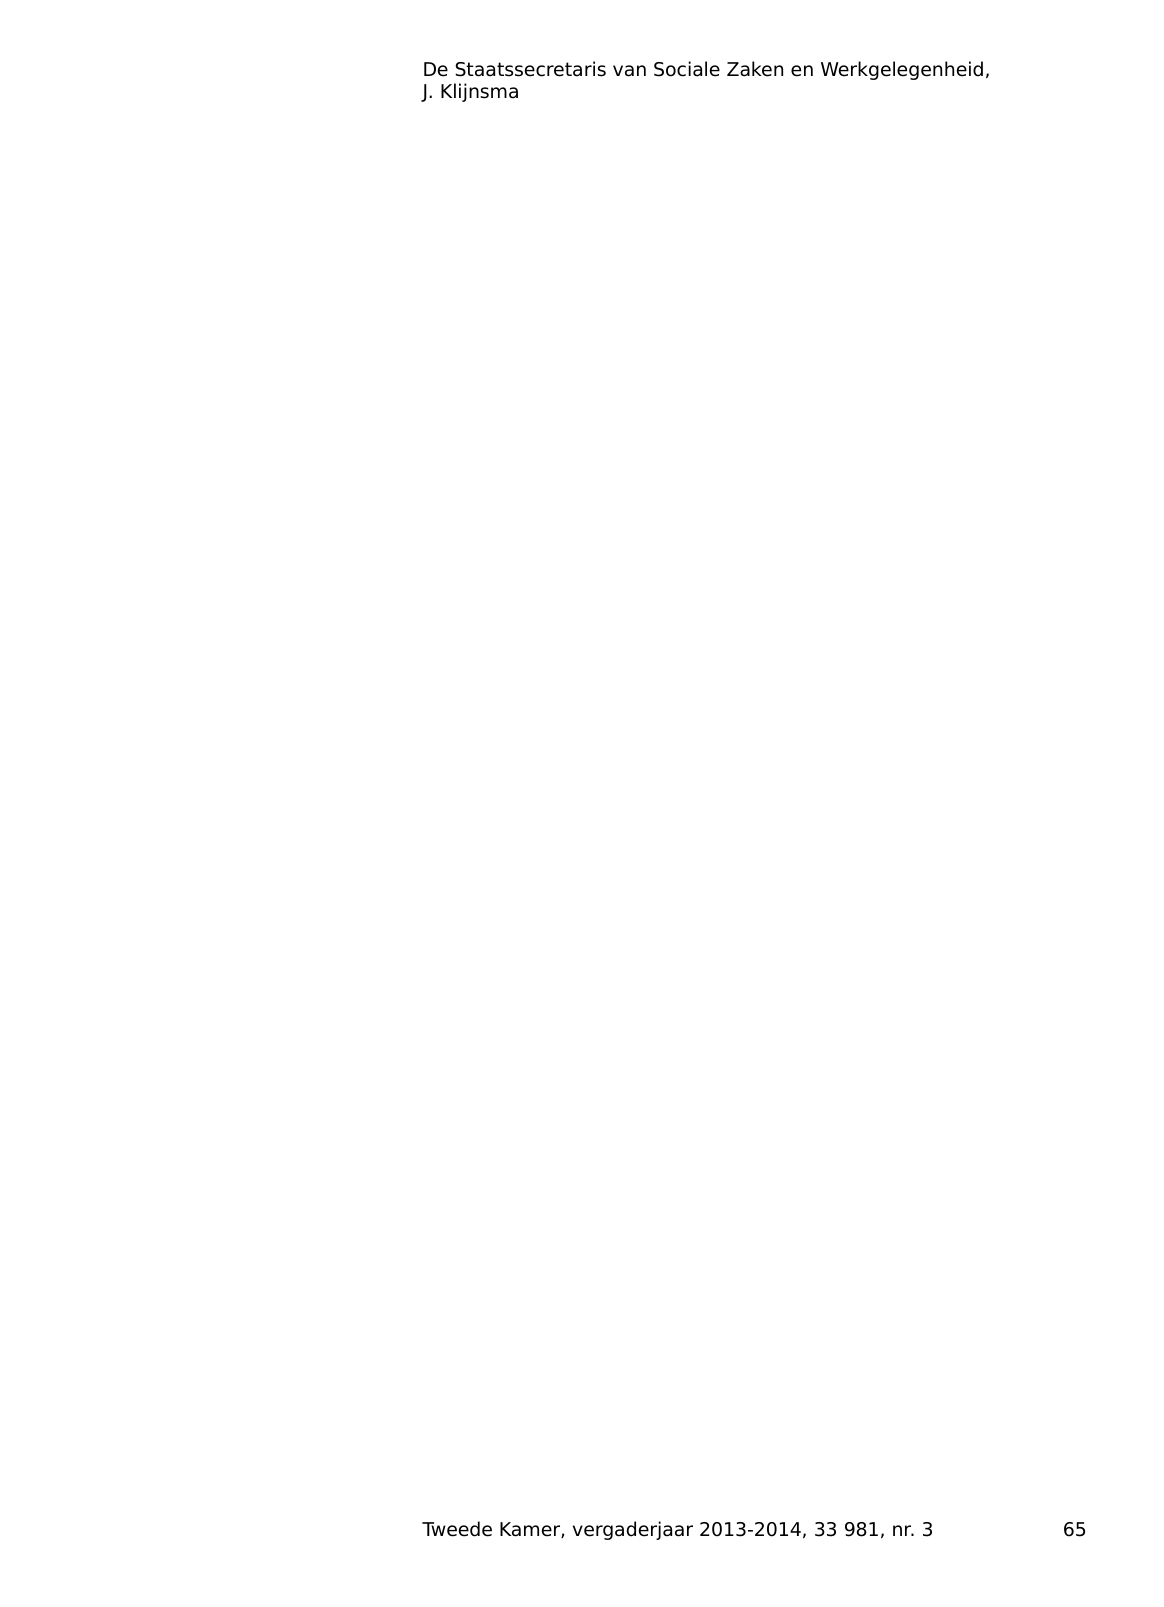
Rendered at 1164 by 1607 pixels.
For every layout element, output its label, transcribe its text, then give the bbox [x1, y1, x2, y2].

text De Staatssecretaris van Sociale Zaken en Werkgelegenheid, J. Klijnsma [422, 59, 1087, 103]
